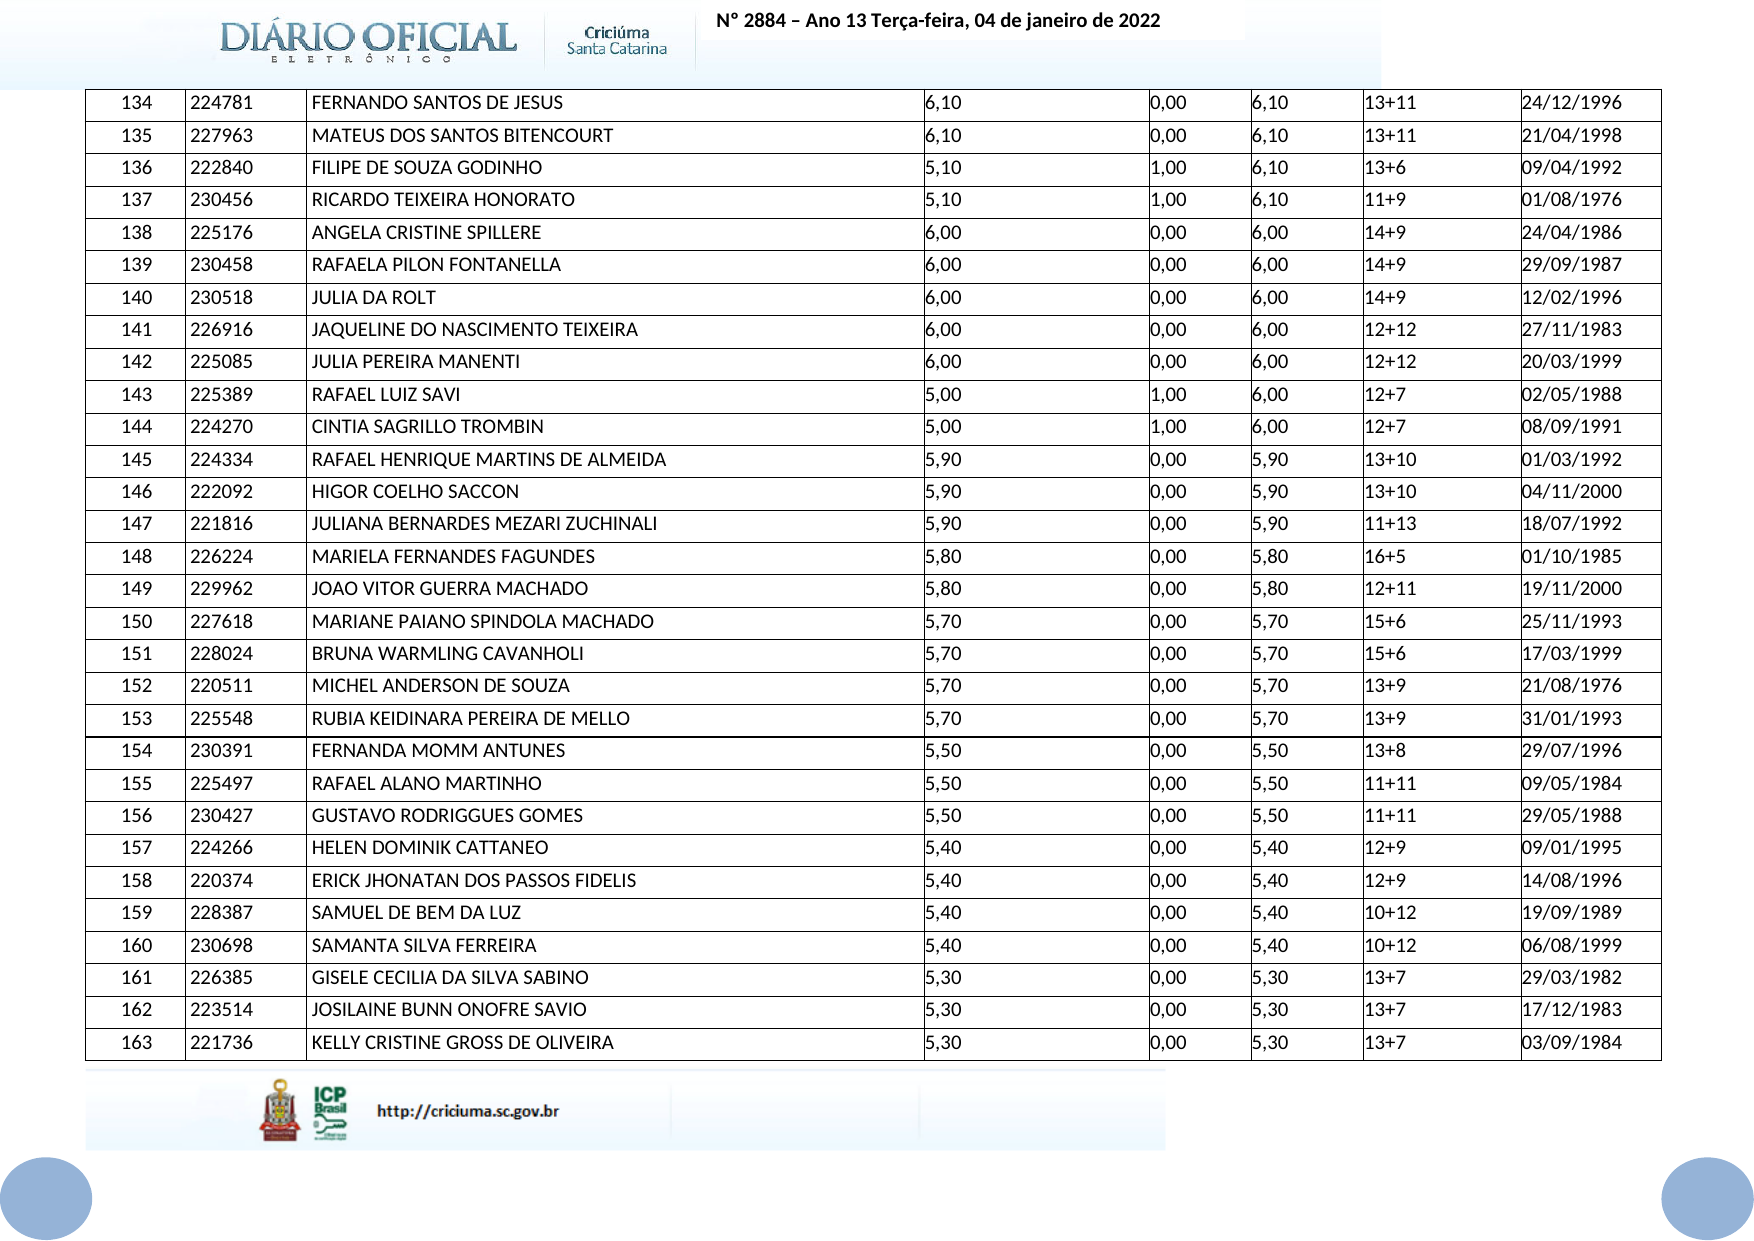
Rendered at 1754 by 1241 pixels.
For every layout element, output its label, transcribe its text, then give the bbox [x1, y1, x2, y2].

table_cell RAFAEL LUIZ SAVI [307, 381, 924, 412]
table_cell 0,00 [1150, 835, 1251, 866]
table_cell 0,00 [1150, 284, 1251, 315]
table_cell 01/10/1985 [1522, 543, 1661, 574]
table_cell 0,00 [1150, 640, 1251, 672]
table_cell 19/09/1989 [1522, 899, 1661, 931]
table_cell 21/08/1976 [1522, 673, 1661, 704]
table_cell 5,70 [1252, 608, 1363, 639]
table_cell 0,00 [1150, 543, 1251, 574]
table_cell 1,00 [1150, 381, 1251, 412]
table_cell 144 [86, 414, 185, 445]
table_cell 220511 [186, 673, 306, 704]
table_cell 15+6 [1364, 608, 1521, 639]
table_cell 224266 [186, 835, 306, 866]
table_cell 19/11/2000 [1522, 575, 1661, 607]
table_cell 5,40 [925, 932, 1149, 963]
table_cell 134 [86, 90, 185, 121]
table_cell 6,00 [925, 316, 1149, 348]
table_cell 0,00 [1150, 1029, 1251, 1060]
table_cell 5,50 [1252, 802, 1363, 833]
table_cell RICARDO TEIXEIRA HONORATO [307, 187, 924, 218]
table_cell 0,00 [1150, 899, 1251, 931]
table_cell 6,00 [1252, 251, 1363, 283]
table_cell 139 [86, 251, 185, 283]
table_cell JAQUELINE DO NASCIMENTO TEIXEIRA [307, 316, 924, 348]
table_cell 222840 [186, 154, 306, 186]
table_cell 08/09/1991 [1522, 414, 1661, 445]
table_cell 230698 [186, 932, 306, 963]
table_cell 14+9 [1364, 284, 1521, 315]
table_cell HELEN DOMINIK CATTANEO [307, 835, 924, 866]
table_cell 5,00 [925, 381, 1149, 412]
table_cell 0,00 [1150, 770, 1251, 801]
table_cell 142 [86, 349, 185, 380]
table_cell 0,00 [1150, 867, 1251, 898]
table_cell 141 [86, 316, 185, 348]
table_cell 0,00 [1150, 122, 1251, 153]
table_cell 5,40 [1252, 867, 1363, 898]
table_cell 10+12 [1364, 899, 1521, 931]
table_cell 14/08/1996 [1522, 867, 1661, 898]
table_cell 162 [86, 997, 185, 1028]
table_cell 230458 [186, 251, 306, 283]
table_cell JOAO VITOR GUERRA MACHADO [307, 575, 924, 607]
table_cell GUSTAVO RODRIGGUES GOMES [307, 802, 924, 833]
table_cell 5,50 [1252, 738, 1363, 769]
table_cell 5,80 [925, 575, 1149, 607]
table_cell 0,00 [1150, 673, 1251, 704]
table_cell 224270 [186, 414, 306, 445]
table_cell 145 [86, 446, 185, 477]
table_cell 09/05/1984 [1522, 770, 1661, 801]
table_cell 148 [86, 543, 185, 574]
table_cell 09/01/1995 [1522, 835, 1661, 866]
table_cell 150 [86, 608, 185, 639]
table_cell HIGOR COELHO SACCON [307, 478, 924, 509]
table_cell 1,00 [1150, 187, 1251, 218]
table_cell 227963 [186, 122, 306, 153]
table_cell 03/09/1984 [1522, 1029, 1661, 1060]
table_cell 12+9 [1364, 867, 1521, 898]
table_cell 229962 [186, 575, 306, 607]
table_cell 12+12 [1364, 349, 1521, 380]
table_cell 5,70 [925, 640, 1149, 672]
table_cell 140 [86, 284, 185, 315]
table_cell 6,00 [925, 284, 1149, 315]
table_cell 1,00 [1150, 154, 1251, 186]
table_cell 15+6 [1364, 640, 1521, 672]
table_cell 14+9 [1364, 251, 1521, 283]
table_cell 5,70 [925, 705, 1149, 736]
table_cell 5,50 [1252, 770, 1363, 801]
table_cell 13+10 [1364, 446, 1521, 477]
table_cell MICHEL ANDERSON DE SOUZA [307, 673, 924, 704]
table_cell 6,00 [1252, 349, 1363, 380]
table_cell 221816 [186, 511, 306, 542]
table_cell SAMUEL DE BEM DA LUZ [307, 899, 924, 931]
table_cell 228024 [186, 640, 306, 672]
table_cell GISELE CECILIA DA SILVA SABINO [307, 964, 924, 996]
table_cell 29/03/1982 [1522, 964, 1661, 996]
table_cell 0,00 [1150, 738, 1251, 769]
table_cell SAMANTA SILVA FERREIRA [307, 932, 924, 963]
table_cell 0,00 [1150, 802, 1251, 833]
table_cell 18/07/1992 [1522, 511, 1661, 542]
table_cell 153 [86, 705, 185, 736]
table_cell 13+9 [1364, 705, 1521, 736]
table_cell 25/11/1993 [1522, 608, 1661, 639]
table_cell 0,00 [1150, 575, 1251, 607]
table_cell RAFAEL HENRIQUE MARTINS DE ALMEIDA [307, 446, 924, 477]
table_cell 13+9 [1364, 673, 1521, 704]
table_cell 13+7 [1364, 997, 1521, 1028]
table_cell 5,10 [925, 154, 1149, 186]
table_cell 135 [86, 122, 185, 153]
table_cell 6,10 [925, 122, 1149, 153]
table_cell 5,80 [1252, 543, 1363, 574]
table_cell 6,00 [925, 251, 1149, 283]
table_cell 0,00 [1150, 608, 1251, 639]
table_cell 151 [86, 640, 185, 672]
table_cell 0,00 [1150, 964, 1251, 996]
table_cell 0,00 [1150, 705, 1251, 736]
table_cell 0,00 [1150, 90, 1251, 121]
table_cell 5,90 [1252, 511, 1363, 542]
table_cell 5,90 [1252, 446, 1363, 477]
table_cell 21/04/1998 [1522, 122, 1661, 153]
table_cell 228387 [186, 899, 306, 931]
table_cell 154 [86, 738, 185, 769]
table_cell 5,10 [925, 187, 1149, 218]
table_cell 157 [86, 835, 185, 866]
table_cell 6,10 [1252, 187, 1363, 218]
table_cell 5,90 [925, 511, 1149, 542]
table_cell 6,10 [1252, 154, 1363, 186]
table_cell 5,30 [925, 964, 1149, 996]
table_cell 0,00 [1150, 219, 1251, 250]
table_cell 225548 [186, 705, 306, 736]
table_cell 5,90 [925, 478, 1149, 509]
table_cell 29/07/1996 [1522, 738, 1661, 769]
table_cell 5,40 [925, 867, 1149, 898]
table_cell 156 [86, 802, 185, 833]
table_cell 5,40 [1252, 899, 1363, 931]
table_cell 5,50 [925, 738, 1149, 769]
table_cell 152 [86, 673, 185, 704]
table_cell 0,00 [1150, 511, 1251, 542]
table_cell 224334 [186, 446, 306, 477]
table_cell 0,00 [1150, 932, 1251, 963]
table_cell FILIPE DE SOUZA GODINHO [307, 154, 924, 186]
table_cell 6,00 [925, 349, 1149, 380]
table_cell 226385 [186, 964, 306, 996]
table_cell 222092 [186, 478, 306, 509]
table_cell 10+12 [1364, 932, 1521, 963]
table_cell 09/04/1992 [1522, 154, 1661, 186]
table_cell 5,70 [1252, 705, 1363, 736]
table_cell 5,40 [1252, 835, 1363, 866]
table_cell CINTIA SAGRILLO TROMBIN [307, 414, 924, 445]
table_cell 13+7 [1364, 964, 1521, 996]
table_cell 5,30 [1252, 1029, 1363, 1060]
table_cell 11+9 [1364, 187, 1521, 218]
table_cell 31/01/1993 [1522, 705, 1661, 736]
table_cell 0,00 [1150, 446, 1251, 477]
table_cell 13+11 [1364, 122, 1521, 153]
table_cell 159 [86, 899, 185, 931]
table_cell 6,00 [1252, 414, 1363, 445]
table_cell RUBIA KEIDINARA PEREIRA DE MELLO [307, 705, 924, 736]
table_cell 12+12 [1364, 316, 1521, 348]
table_cell 230456 [186, 187, 306, 218]
table_cell 5,70 [1252, 640, 1363, 672]
table_cell 5,50 [925, 802, 1149, 833]
table_cell 227618 [186, 608, 306, 639]
table_cell 5,70 [925, 673, 1149, 704]
table_cell JOSILAINE BUNN ONOFRE SAVIO [307, 997, 924, 1028]
table_cell 158 [86, 867, 185, 898]
table_cell RAFAEL ALANO MARTINHO [307, 770, 924, 801]
table_cell 0,00 [1150, 349, 1251, 380]
table_cell 226916 [186, 316, 306, 348]
table_cell MATEUS DOS SANTOS BITENCOURT [307, 122, 924, 153]
table_cell MARIELA FERNANDES FAGUNDES [307, 543, 924, 574]
table_cell FERNANDO SANTOS DE JESUS [307, 90, 924, 121]
table_cell 6,10 [1252, 122, 1363, 153]
table_cell 06/08/1999 [1522, 932, 1661, 963]
table_cell 6,00 [1252, 219, 1363, 250]
table_cell 5,50 [925, 770, 1149, 801]
table_cell 0,00 [1150, 251, 1251, 283]
table_cell 13+10 [1364, 478, 1521, 509]
table_cell 5,40 [925, 835, 1149, 866]
table_cell 13+11 [1364, 90, 1521, 121]
table_cell 13+7 [1364, 1029, 1521, 1060]
table_cell 160 [86, 932, 185, 963]
table_cell 5,40 [1252, 932, 1363, 963]
table_cell 6,00 [1252, 284, 1363, 315]
table_cell 163 [86, 1029, 185, 1060]
table_cell 1,00 [1150, 414, 1251, 445]
table_cell 223514 [186, 997, 306, 1028]
table_cell 225389 [186, 381, 306, 412]
table_cell 221736 [186, 1029, 306, 1060]
table_cell 01/08/1976 [1522, 187, 1661, 218]
table_cell 225497 [186, 770, 306, 801]
table_cell 17/12/1983 [1522, 997, 1661, 1028]
table_cell 13+6 [1364, 154, 1521, 186]
table_cell 0,00 [1150, 478, 1251, 509]
table_cell 5,40 [925, 899, 1149, 931]
table_cell 12+11 [1364, 575, 1521, 607]
table_cell 27/11/1983 [1522, 316, 1661, 348]
table_cell 01/03/1992 [1522, 446, 1661, 477]
table_cell 230518 [186, 284, 306, 315]
table_cell 230391 [186, 738, 306, 769]
table_cell 29/05/1988 [1522, 802, 1661, 833]
table_cell RAFAELA PILON FONTANELLA [307, 251, 924, 283]
table_cell 5,90 [1252, 478, 1363, 509]
table_cell 24/12/1996 [1522, 90, 1661, 121]
table_cell 24/04/1986 [1522, 219, 1661, 250]
table_cell 5,00 [925, 414, 1149, 445]
table_cell 6,10 [1252, 90, 1363, 121]
table_cell 6,10 [925, 90, 1149, 121]
table_cell 143 [86, 381, 185, 412]
table_cell 146 [86, 478, 185, 509]
table_cell 6,00 [1252, 381, 1363, 412]
table_cell 5,30 [1252, 964, 1363, 996]
table_cell 11+11 [1364, 770, 1521, 801]
table_cell JULIA PEREIRA MANENTI [307, 349, 924, 380]
table_cell 136 [86, 154, 185, 186]
table_cell 29/09/1987 [1522, 251, 1661, 283]
table_cell JULIANA BERNARDES MEZARI ZUCHINALI [307, 511, 924, 542]
table_cell 138 [86, 219, 185, 250]
table_cell 5,30 [925, 997, 1149, 1028]
table_cell 04/11/2000 [1522, 478, 1661, 509]
table_cell 225085 [186, 349, 306, 380]
table_cell 12+7 [1364, 414, 1521, 445]
table_cell 6,00 [1252, 316, 1363, 348]
table_cell 5,70 [925, 608, 1149, 639]
table_cell 12+7 [1364, 381, 1521, 412]
table_cell 11+13 [1364, 511, 1521, 542]
table_cell 16+5 [1364, 543, 1521, 574]
table_cell 13+8 [1364, 738, 1521, 769]
table_cell BRUNA WARMLING CAVANHOLI [307, 640, 924, 672]
table_cell 0,00 [1150, 316, 1251, 348]
table_cell 5,30 [1252, 997, 1363, 1028]
table_cell 5,70 [1252, 673, 1363, 704]
table_cell MARIANE PAIANO SPINDOLA MACHADO [307, 608, 924, 639]
table_cell 5,80 [925, 543, 1149, 574]
table_cell 225176 [186, 219, 306, 250]
table_cell 226224 [186, 543, 306, 574]
table_cell 5,30 [925, 1029, 1149, 1060]
table_cell FERNANDA MOMM ANTUNES [307, 738, 924, 769]
table_cell 161 [86, 964, 185, 996]
table_cell 0,00 [1150, 997, 1251, 1028]
table_cell 14+9 [1364, 219, 1521, 250]
table_cell 02/05/1988 [1522, 381, 1661, 412]
table_cell ANGELA CRISTINE SPILLERE [307, 219, 924, 250]
table_cell 230427 [186, 802, 306, 833]
table_cell KELLY CRISTINE GROSS DE OLIVEIRA [307, 1029, 924, 1060]
table_cell ERICK JHONATAN DOS PASSOS FIDELIS [307, 867, 924, 898]
table_cell 5,80 [1252, 575, 1363, 607]
table_cell 11+11 [1364, 802, 1521, 833]
table_cell 147 [86, 511, 185, 542]
table_cell 17/03/1999 [1522, 640, 1661, 672]
table_cell 5,90 [925, 446, 1149, 477]
table_cell 12/02/1996 [1522, 284, 1661, 315]
table_cell 137 [86, 187, 185, 218]
table_cell 20/03/1999 [1522, 349, 1661, 380]
table_cell 6,00 [925, 219, 1149, 250]
table_cell 149 [86, 575, 185, 607]
table_cell 220374 [186, 867, 306, 898]
table_cell 12+9 [1364, 835, 1521, 866]
table_cell 155 [86, 770, 185, 801]
table_cell 224781 [186, 90, 306, 121]
table_cell JULIA DA ROLT [307, 284, 924, 315]
